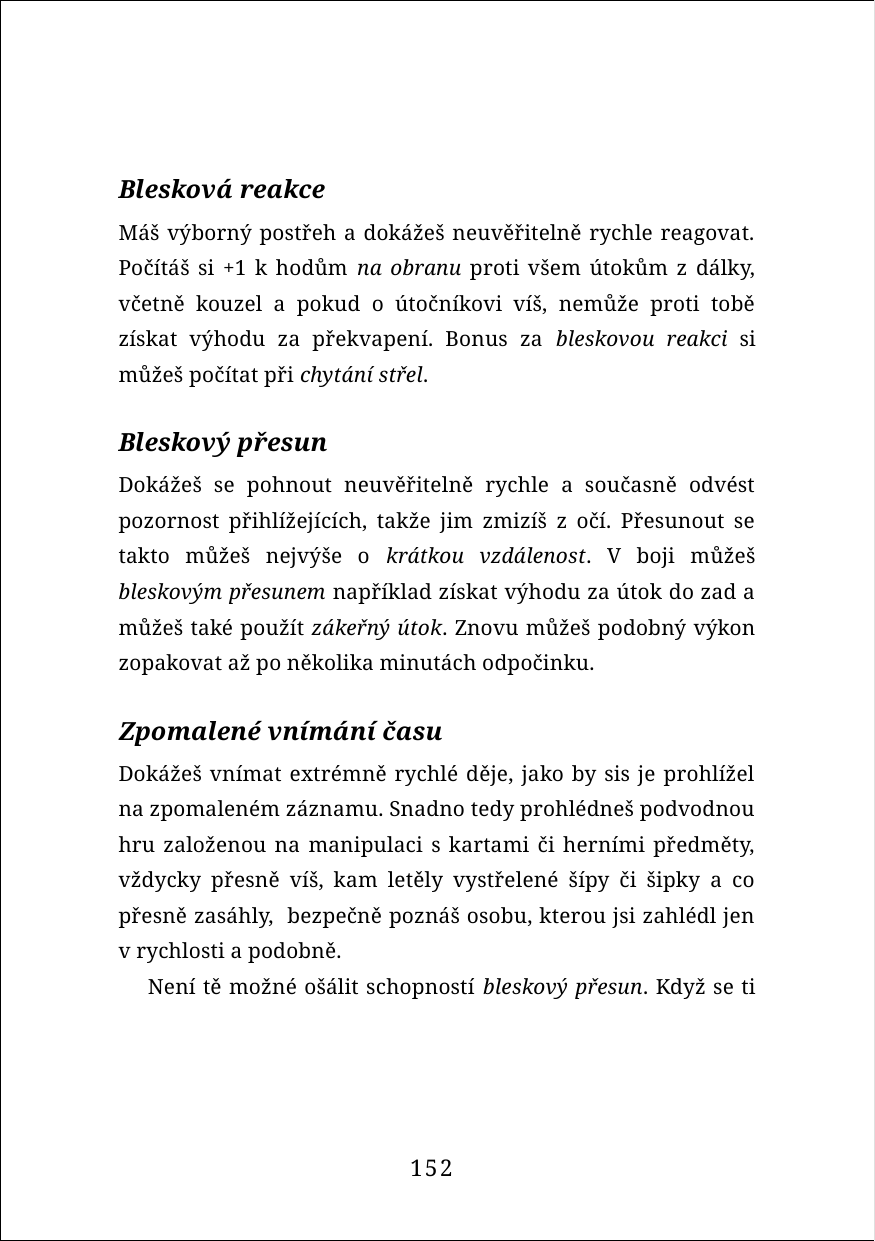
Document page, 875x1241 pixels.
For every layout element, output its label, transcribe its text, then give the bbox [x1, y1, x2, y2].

text Máš výborný postřeh a dokážeš neuvěřitelně rychle reagovat. Počítáš si +1 k hodům na obranu proti všem útokům z dálky, včetně kouzel a pokud o útočníkovi víš, nemůže proti tobě získat výhodu za překvapení. Bonus za bleskovou reakci si můžeš počítat při chytání střel. [118, 218, 756, 388]
subtitle Blesková reakce [118, 172, 756, 206]
text Dokážeš se pohnout neuvěřitelně rychle a současně odvést pozornost přihlížejících, takže jim zmizíš z očí. Přesunout se takto můžeš nejvýše o krátkou vzdálenost. V boji můžeš bleskovým přesunem například získat výhodu za útok do zad a můžeš také použít zákeřný útok. Znovu můžeš podobný výkon zopakovat až po několika minutách odpočinku. [118, 471, 756, 677]
subtitle Zpomalené vnímání času [118, 713, 756, 747]
text Dokážeš vnímat extrémně rychlé děje, jako by sis je prohlížel na zpomaleném záznamu. Snadno tedy prohlédneš podvodnou hru založenou na manipulaci s kartami či herními předměty, vždycky přesně víš, kam letěly vystřelené šípy či šipky a co přesně zasáhly, bezpečně poznáš osobu, kterou jsi zahlédl jen v rychlosti a podobně. Není tě možné ošálit schopností bleskový přesun. Když se ti [118, 759, 756, 1001]
subtitle Bleskový přesun [118, 425, 756, 459]
